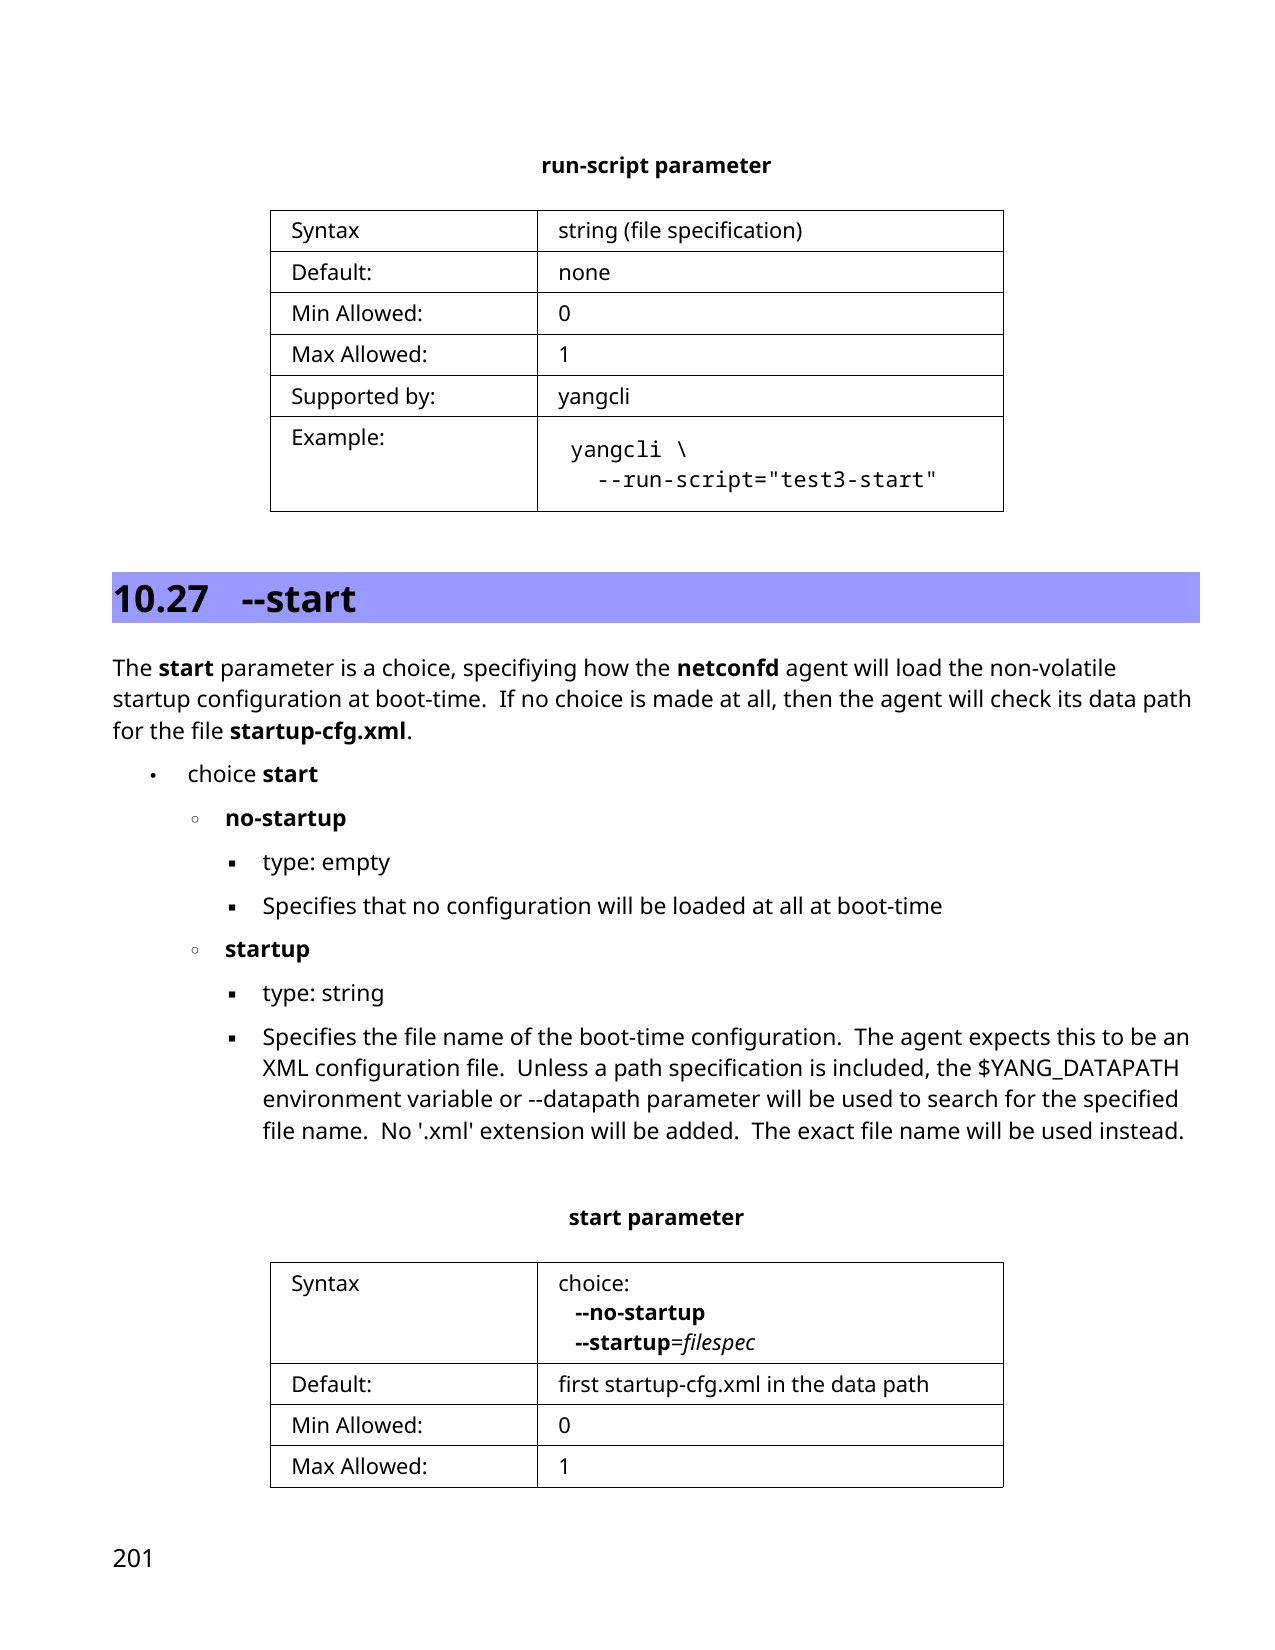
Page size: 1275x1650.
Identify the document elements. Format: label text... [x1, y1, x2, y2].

table_cell Default: [271, 252, 537, 292]
list type: empty [225, 846, 1200, 877]
table_cell yangcli [538, 376, 1003, 416]
table_cell Default: [271, 1364, 537, 1404]
subtitle run-script parameter [127, 150, 1185, 180]
table_cell yangcli \ --run-script="test3-start" [538, 417, 1003, 511]
list startup [187, 933, 1200, 965]
subtitle start parameter [127, 1202, 1185, 1232]
table_cell none [538, 252, 1003, 292]
list type: string [225, 977, 1200, 1008]
list Specifies that no configuration will be loaded at all at boot-time [225, 890, 1200, 921]
table_cell first startup-cfg.xml in the data path [538, 1364, 1003, 1404]
table_cell Min Allowed: [271, 293, 537, 334]
table_cell Max Allowed: [271, 335, 537, 375]
text The start parameter is a choice, specifiying how the netconfd agent will load the non-volatile startup configuration at boot-time. If no choice is made at all, then the agent will check its data path for the file startup-cfg.xml. [112, 652, 1200, 746]
table_cell Supported by: [271, 376, 537, 416]
table_cell Max Allowed: [271, 1446, 537, 1487]
table_header Syntax [271, 1263, 537, 1363]
table_cell 0 [538, 1405, 1003, 1445]
table_cell Example: [271, 417, 537, 511]
list no-startup [187, 802, 1200, 833]
table_header string (file specification) [538, 211, 1003, 251]
table_header choice: --no-startup --startup=filespec [538, 1263, 1003, 1363]
table_cell 1 [538, 335, 1003, 375]
table_cell Min Allowed: [271, 1405, 537, 1445]
list Specifies the file name of the boot-time configuration. The agent expects this to be an XML configuration file. Unless a path specification is included, the $YANG_DATAPATH environment variable or --datapath parameter will be used to search for the specified file name. No '.xml' extension will be added. The exact file name will be used instead. [225, 1021, 1200, 1146]
table_cell 1 [538, 1446, 1003, 1487]
table_header Syntax [271, 211, 537, 251]
subtitle --start [112, 572, 1200, 623]
list choice start [150, 758, 1200, 790]
table_cell 0 [538, 293, 1003, 334]
